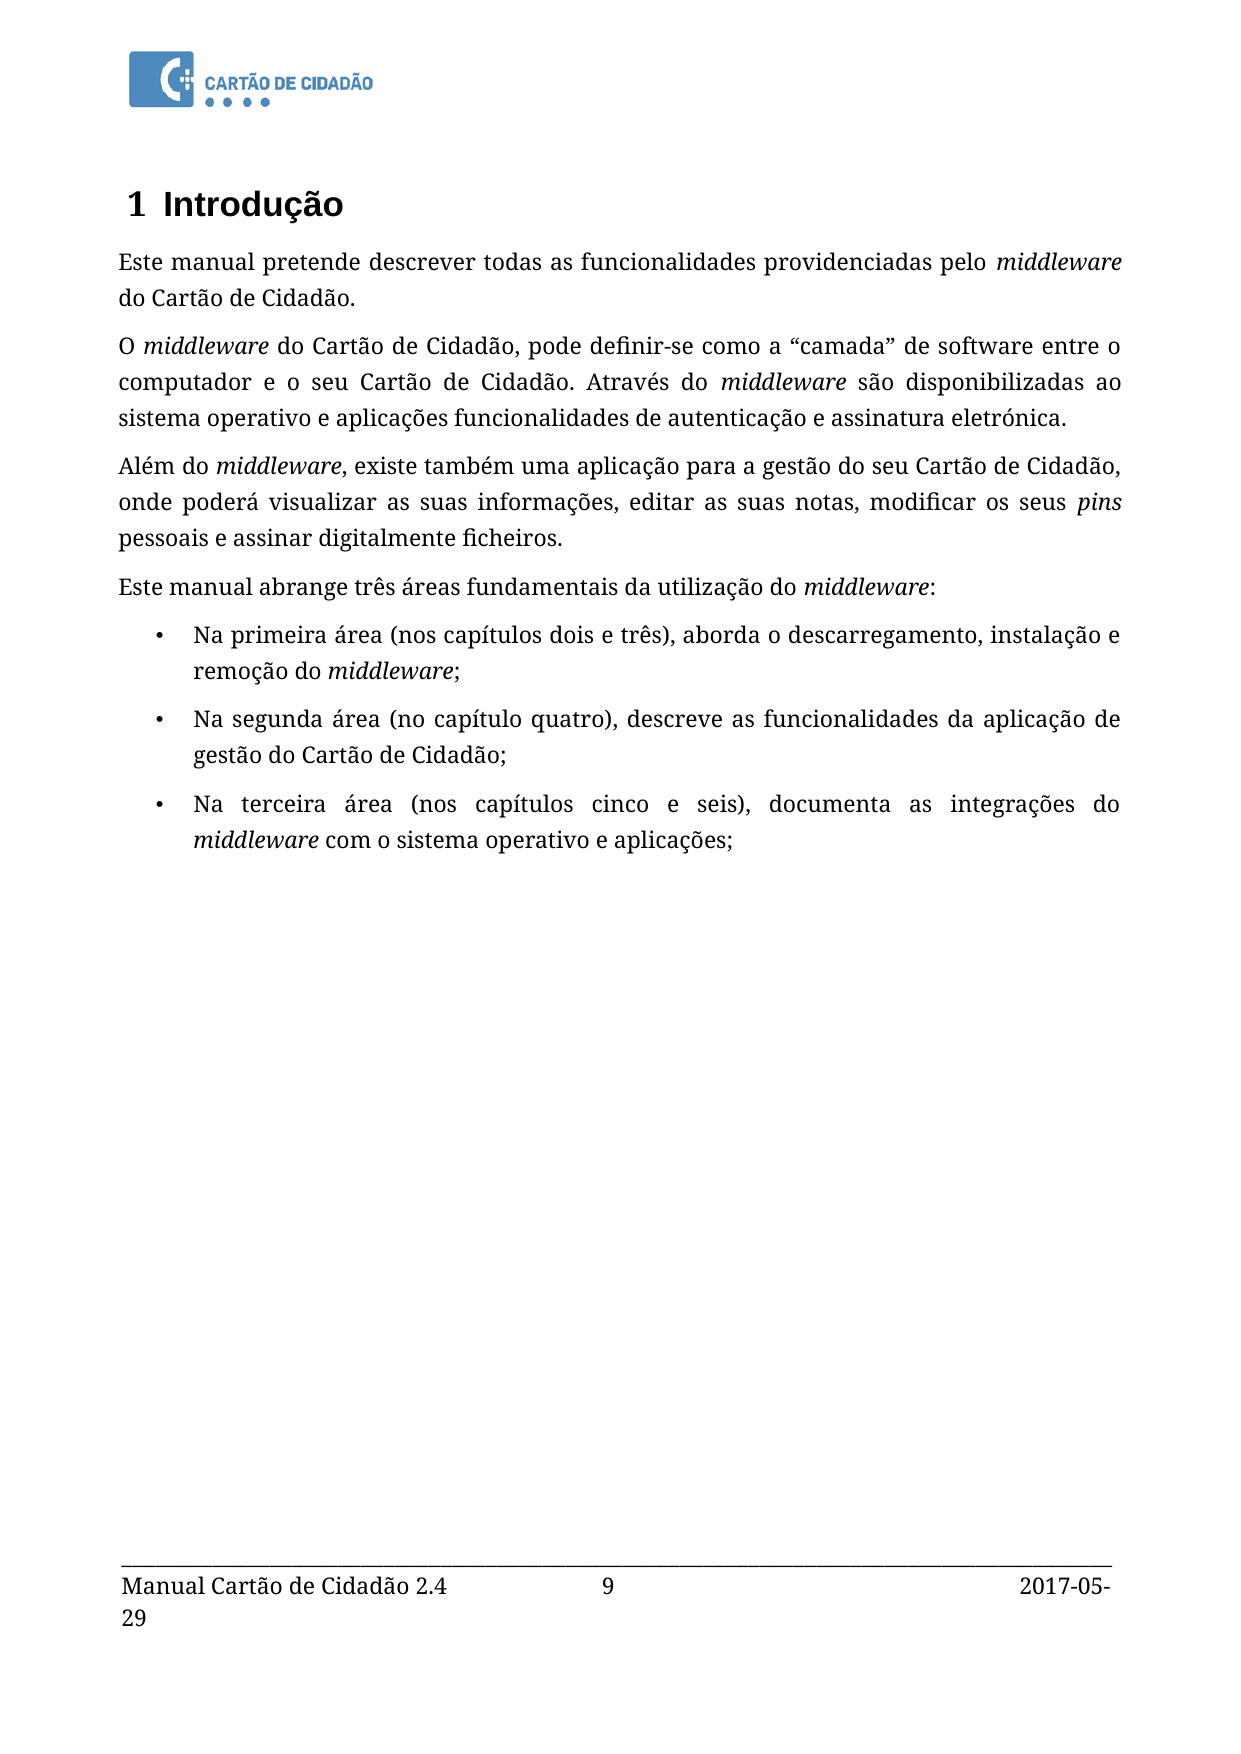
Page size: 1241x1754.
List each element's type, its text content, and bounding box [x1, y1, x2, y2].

list Na segunda área (no capítulo quatro), descreve as funcionalidades da aplicação de gestão do Cartão de Cidadão; [156, 703, 1122, 771]
picture [127, 45, 420, 115]
list Na primeira área (nos capítulos dois e três), aborda o descarregamento, instalação e remoção do middleware; [156, 619, 1122, 686]
text Este manual abrange três áreas fundamentais da utilização do middleware: [118, 571, 1122, 602]
subtitle Introdução [118, 179, 1122, 226]
text O middleware do Cartão de Cidadão, pode definir-se como a “camada” de software entre o computador e o seu Cartão de Cidadão. Através do middleware são disponibilizadas ao sistema operativo e aplicações funcionalidades de autenticação e assinatura eletrónica. [118, 330, 1122, 433]
list Na terceira área (nos capítulos cinco e seis), documenta as integrações do middleware com o sistema operativo e aplicações; [156, 788, 1122, 855]
text Além do middleware, existe também uma aplicação para a gestão do seu Cartão de Cidadão, onde poderá visualizar as suas informações, editar as suas notas, modificar os seus pins pessoais e assinar digitalmente ficheiros. [118, 450, 1122, 553]
text Este manual pretende descrever todas as funcionalidades providenciadas pelo middleware do Cartão de Cidadão. [118, 246, 1122, 313]
